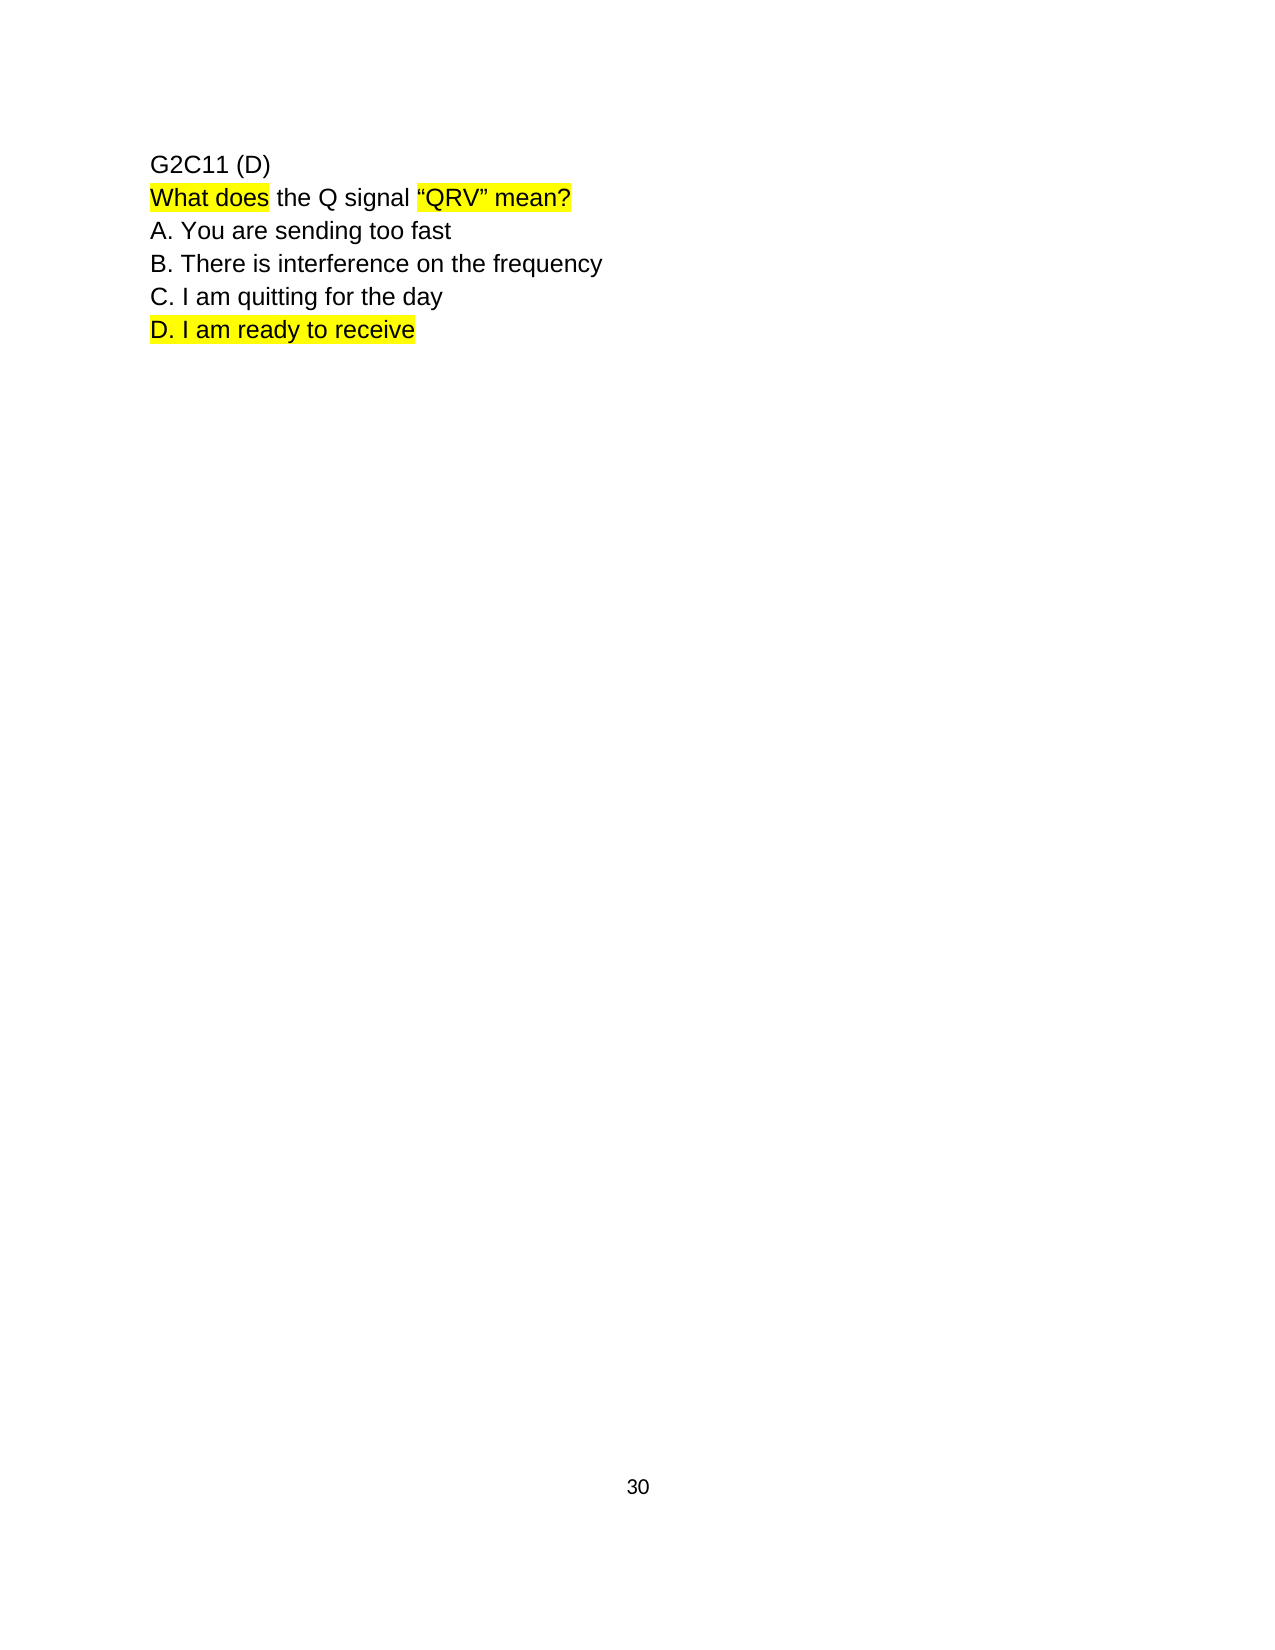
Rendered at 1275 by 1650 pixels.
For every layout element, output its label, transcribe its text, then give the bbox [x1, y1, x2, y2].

text G2C11 (D) What does the Q signal “QRV” mean? A. You are sending too fast B. There is interference on the frequency C. I am quitting for the day D. I am ready to receive [150, 150, 1125, 344]
